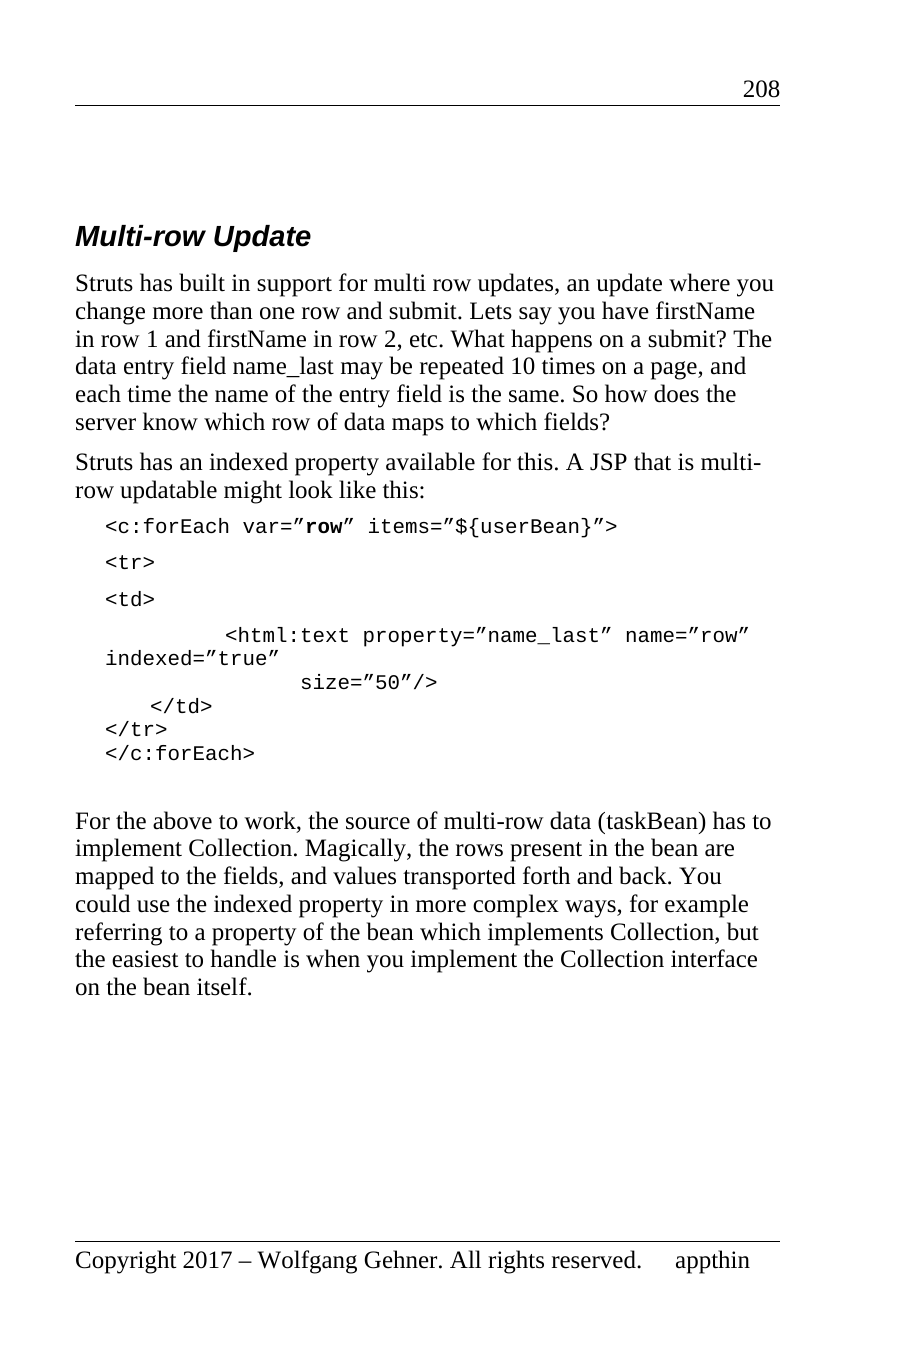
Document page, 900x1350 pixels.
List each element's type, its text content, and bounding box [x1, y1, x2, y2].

text <c:forEach var=”row” items=”${userBean}”> [105, 516, 780, 540]
text <td> [105, 588, 780, 612]
text <html:text property=”name_last” name=”row” indexed=”true” size=”50”/> </td> </tr> </c:forEach> [105, 625, 780, 767]
text Struts has an indexed property available for this. A JSP that is multi-row updatable might look like this: [75, 448, 780, 504]
text For the above to work, the source of multi-row data (taskBean) has to implement Collection. Magically, the rows present in the bean are mapped to the fields, and values transported forth and back. You could use the indexed property in more complex ways, for example referring to a property of the bean which implements Collection, but the easiest to handle is when you implement the Collection interface on the bean itself. [75, 807, 780, 1001]
text <tr> [105, 552, 780, 576]
subtitle Multi-row Update [75, 220, 780, 253]
text Struts has built in support for multi row updates, an update where you change more than one row and submit. Lets say you have firstName in row 1 and firstName in row 2, etc. What happens on a submit? The data entry field name_last may be repeated 10 times on a page, and each time the name of the entry field is the same. So how does the server know which row of data maps to which fields? [75, 269, 780, 436]
